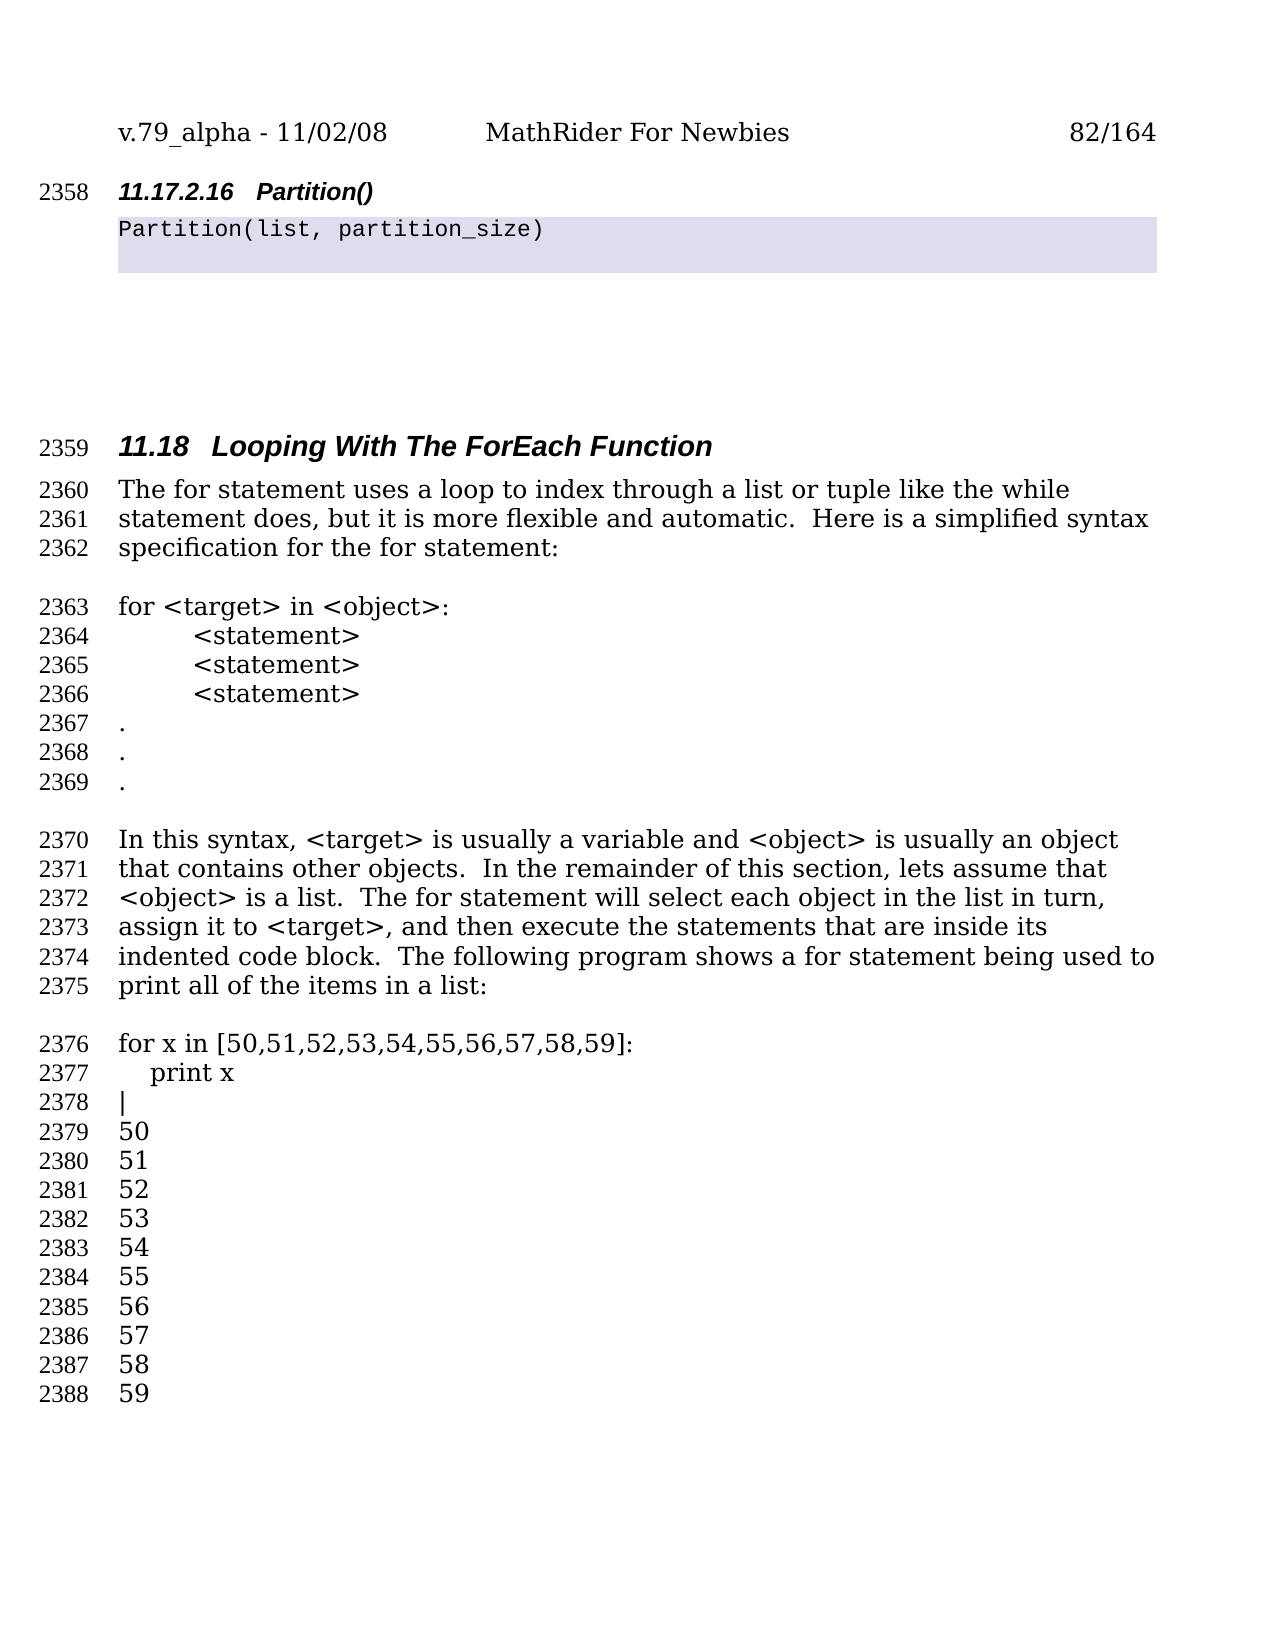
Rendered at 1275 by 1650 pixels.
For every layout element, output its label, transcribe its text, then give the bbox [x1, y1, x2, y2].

text for x in [50,51,52,53,54,55,56,57,58,59]: [118, 1029, 1157, 1058]
text . [118, 767, 1157, 796]
text 58 [118, 1350, 1157, 1379]
text for <target> in <object>: [118, 592, 1157, 621]
text 51 [118, 1146, 1157, 1175]
text 56 [118, 1292, 1157, 1321]
text <statement> [118, 621, 1157, 650]
table_header Partition(list, partition_size) [118, 217, 1157, 273]
text . [118, 737, 1157, 767]
text <statement> [118, 679, 1157, 708]
text In this syntax, <target> is usually a variable and <object> is usually an object that contains other objects. In the remainder of this section, lets assume that <object> is a list. The for statement will select each object in the list in turn, assign it to <target>, and then execute the statements that are inside its indented code block. The following program shows a for statement being used to print all of the items in a list: [118, 825, 1157, 1000]
text 57 [118, 1321, 1157, 1350]
text 59 [118, 1379, 1157, 1408]
text The for statement uses a loop to index through a list or tuple like the while statement does, but it is more flexible and automatic. Here is a simplified syntax specification for the for statement: [118, 475, 1157, 562]
text print x [118, 1058, 1157, 1087]
text . [118, 708, 1157, 737]
text | [118, 1087, 1157, 1117]
subtitle Partition() [118, 177, 1157, 205]
text 52 [118, 1175, 1157, 1204]
text 55 [118, 1262, 1157, 1292]
text 54 [118, 1233, 1157, 1262]
text 50 [118, 1117, 1157, 1146]
text 53 [118, 1204, 1157, 1233]
subtitle Looping With The ForEach Function [118, 429, 1157, 463]
text <statement> [118, 650, 1157, 679]
